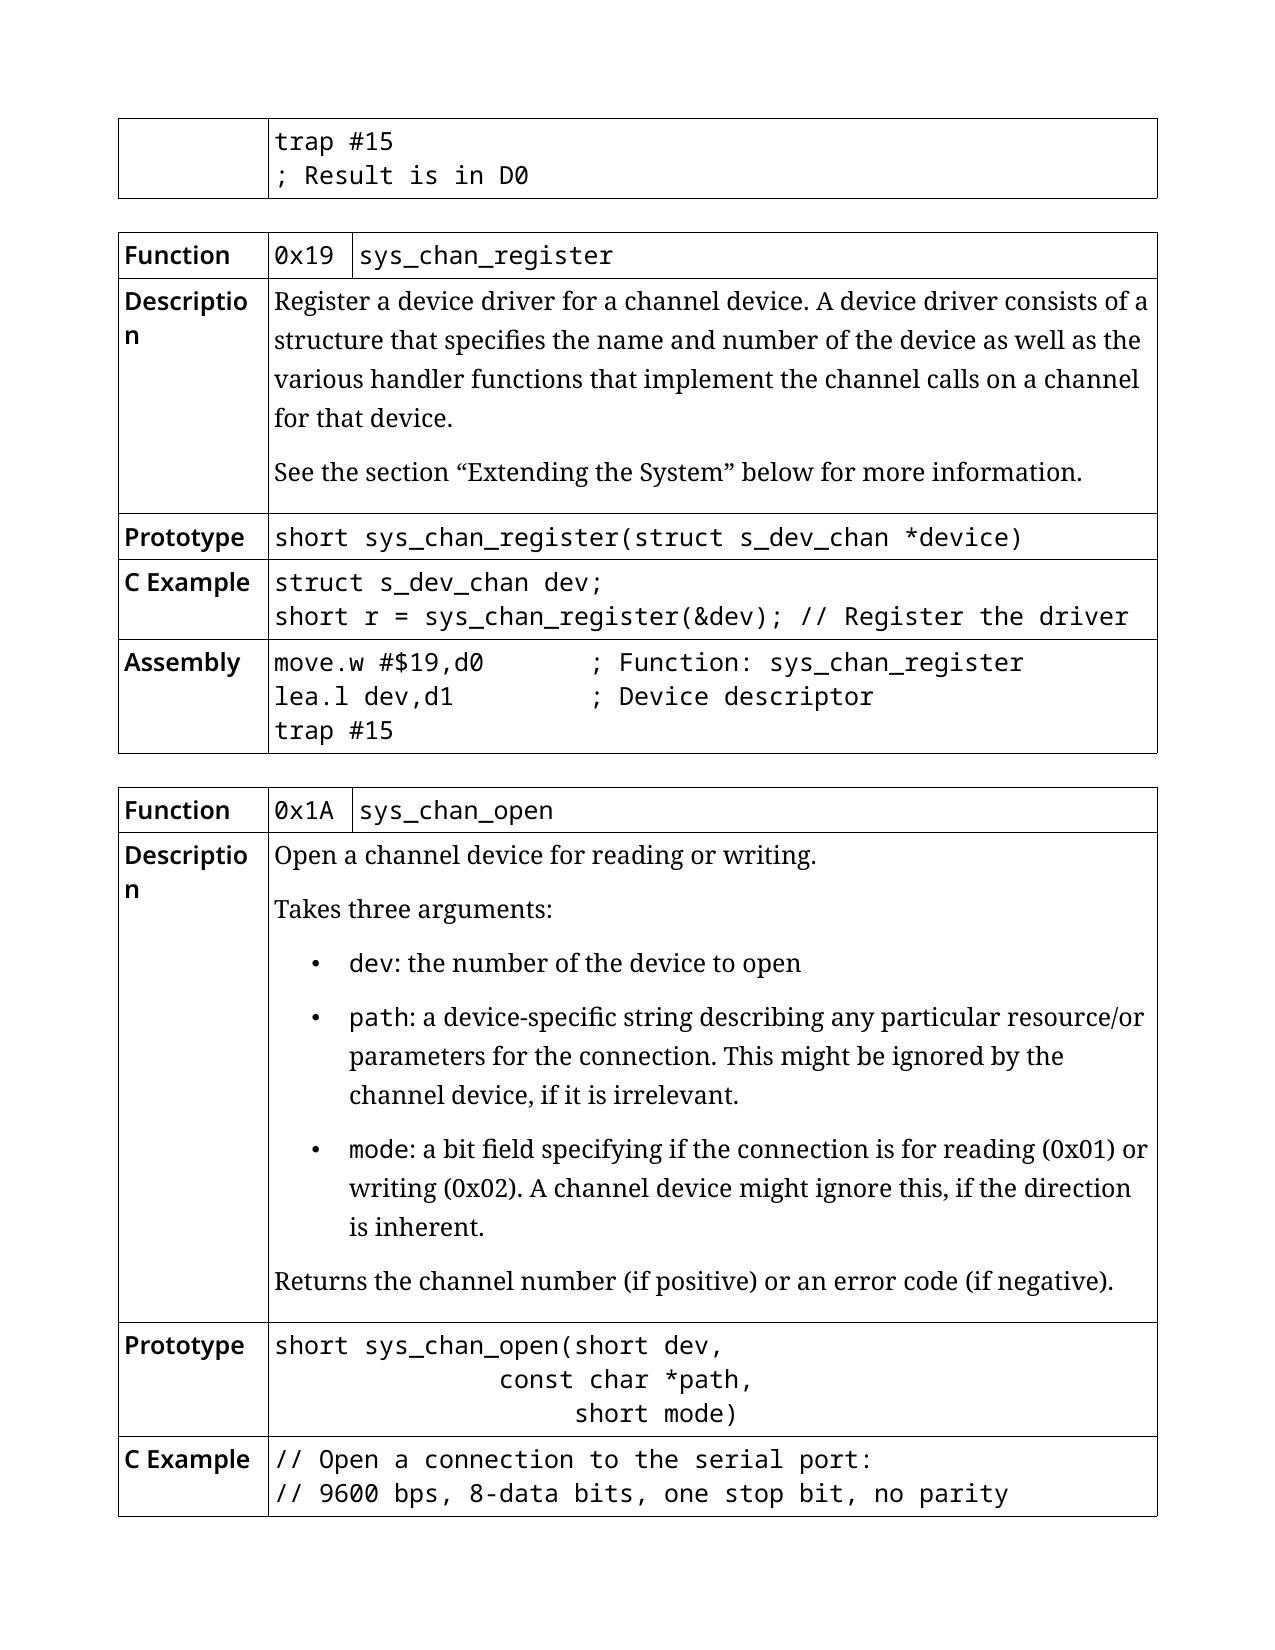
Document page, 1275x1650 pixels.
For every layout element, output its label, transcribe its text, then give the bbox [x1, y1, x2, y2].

table_header sys_chan_register [353, 233, 1157, 278]
table_header 0x19 [269, 233, 352, 278]
table_header sys_chan_open [353, 788, 1157, 832]
table_cell [119, 119, 268, 198]
table_header Function [119, 233, 268, 278]
table_cell Description [119, 833, 268, 1322]
table_cell C Example [119, 560, 268, 639]
table_cell short sys_chan_open(short dev, const char *path, short mode) [269, 1323, 1157, 1436]
table_cell Prototype [119, 1323, 268, 1436]
table_cell struct s_dev_chan dev; short r = sys_chan_register(&dev); // Register the driver [269, 560, 1157, 639]
table_cell Open a channel device for reading or writing. Takes three arguments: dev: the number of the device to open path: a device-specific string describing any particular resource/or parameters for the connection. This might be ignored by the channel device, if it is irrelevant. mode: a bit field specifying if the connection is for reading (0x01) or writing (0x02). A channel device might ignore this, if the direction is inherent. Returns the channel number (if positive) or an error code (if negative). [269, 833, 1157, 1322]
table_cell move.w #$19,d0 ; Function: sys_chan_register lea.l dev,d1 ; Device descriptor trap #15 [269, 640, 1157, 752]
table_cell short sys_chan_register(struct s_dev_chan *device) [269, 514, 1157, 559]
table_cell Description [119, 279, 268, 513]
table_cell Register a device driver for a channel device. A device driver consists of a structure that specifies the name and number of the device as well as the various handler functions that implement the channel calls on a channel for that device. See the section “Extending the System” below for more information. [269, 279, 1157, 513]
table_cell // Open a connection to the serial port: // 9600 bps, 8-data bits, one stop bit, no parity [269, 1437, 1157, 1516]
table_cell trap #15 ; Result is in D0 [269, 119, 1157, 198]
table_cell C Example [119, 1437, 268, 1516]
table_header Function [119, 788, 268, 832]
table_header 0x1A [269, 788, 352, 832]
table_cell Assembly [119, 640, 268, 752]
table_cell Prototype [119, 514, 268, 559]
